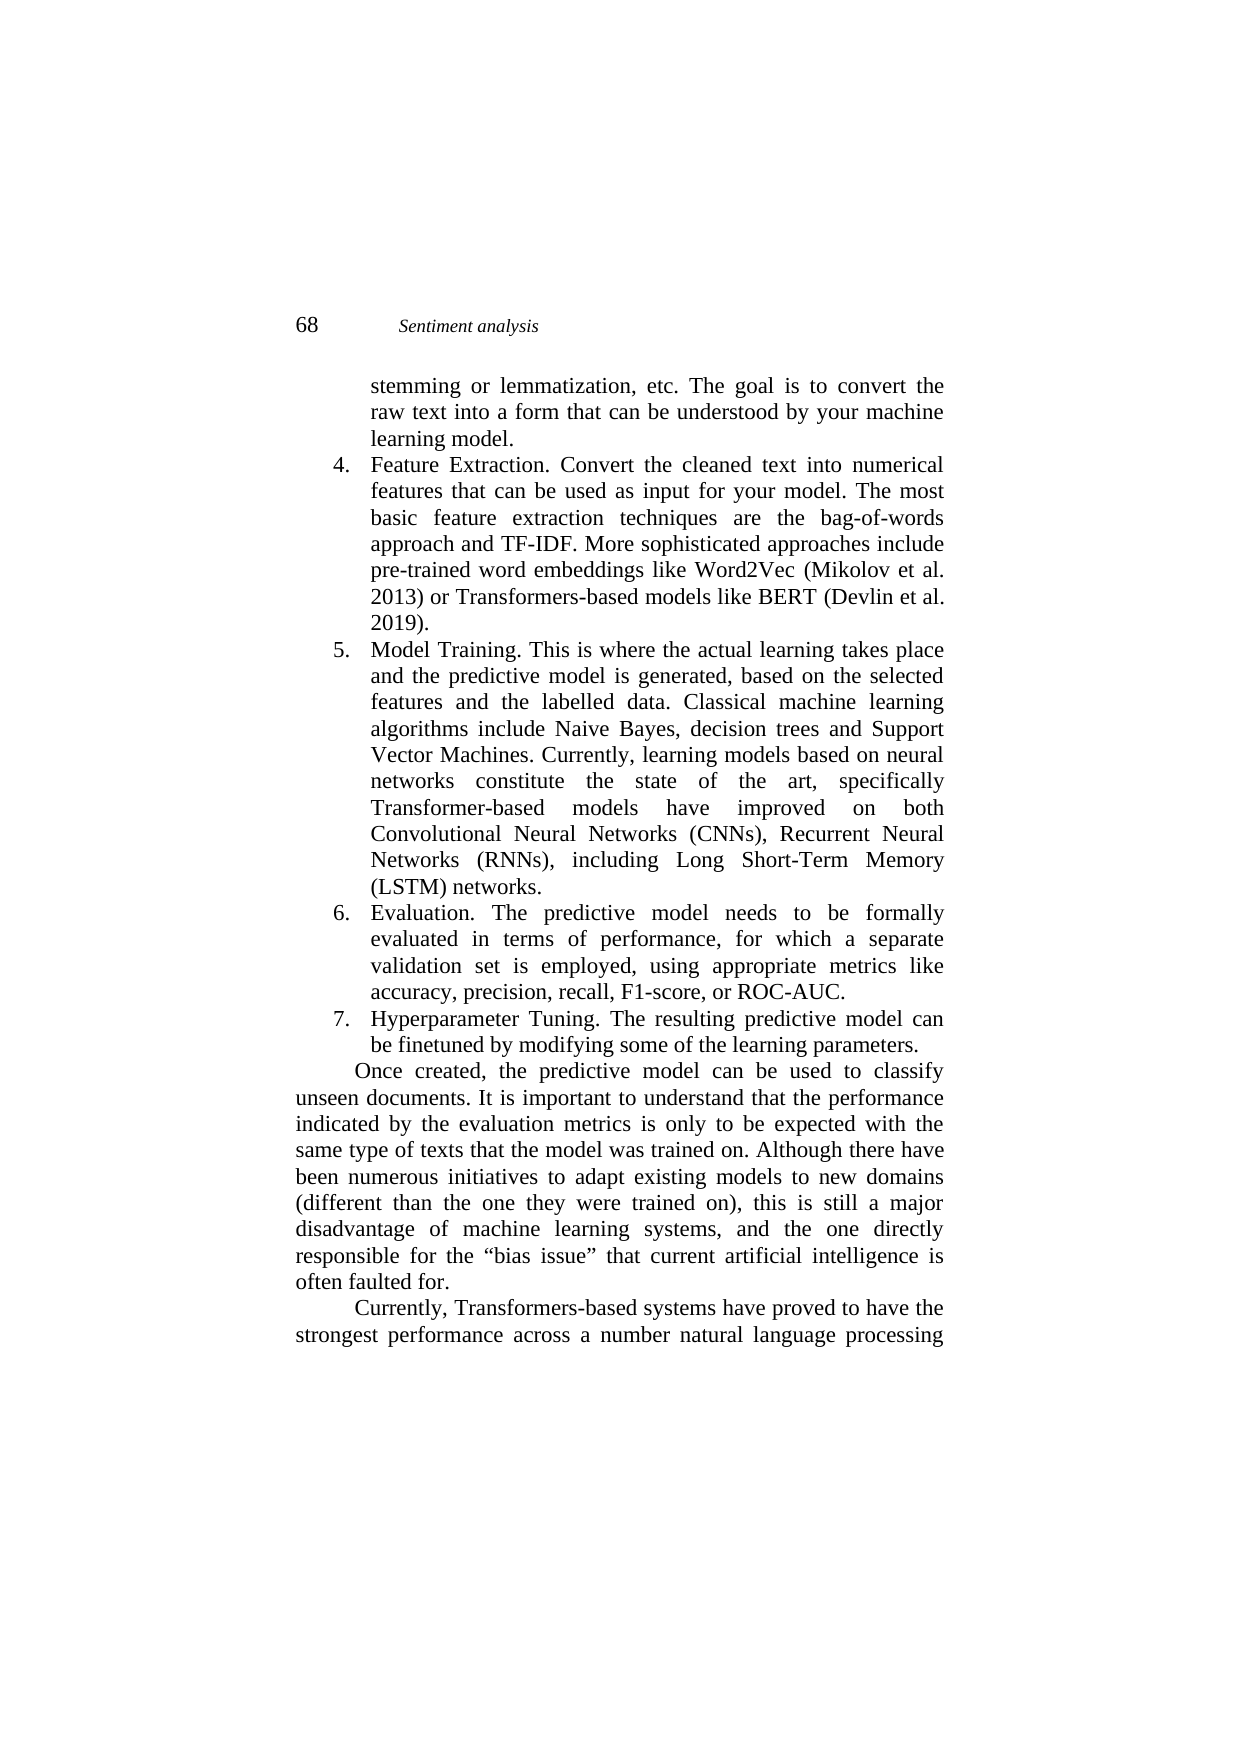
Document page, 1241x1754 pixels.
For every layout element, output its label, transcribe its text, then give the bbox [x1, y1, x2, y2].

list Model Training. This is where the actual learning takes place and the predictive model is generated, based on the selected features and the labelled data. Classical machine learning algorithms include Naive Bayes, decision trees and Support Vector Machines. Currently, learning models based on neural networks constitute the state of the art, specifically Transformer-based models have improved on both Convolutional Neural Networks (CNNs), Recurrent Neural Networks (RNNs), including Long Short-Term Memory (LSTM) networks. [333, 636, 945, 899]
list stemming or lemmatization, etc. The goal is to convert the raw text into a form that can be understood by your machine learning model. [333, 372, 945, 451]
list Feature Extraction. Convert the cleaned text into numerical features that can be used as input for your model. The most basic feature extraction techniques are the bag-of-words approach and TF-IDF. More sophisticated approaches include pre-trained word embeddings like Word2Vec (Mikolov et al. 2013) or Transformers-based models like BERT (Devlin et al. 2019). [333, 451, 945, 636]
text Once created, the predictive model can be used to classify unseen documents. It is important to understand that the performance indicated by the evaluation metrics is only to be expected with the same type of texts that the model was trained on. Although there have been numerous initiatives to adapt existing models to new domains (different than the one they were trained on), this is still a major disadvantage of machine learning systems, and the one directly responsible for the “bias issue” that current artificial intelligence is often faulted for. [295, 1057, 945, 1294]
text Currently, Transformers-based systems have proved to have the strongest performance across a number natural language processing [295, 1294, 945, 1347]
list Hyperparameter Tuning. The resulting predictive model can be finetuned by modifying some of the learning parameters. [333, 1004, 945, 1057]
list Evaluation. The predictive model needs to be formally evaluated in terms of performance, for which a separate validation set is employed, using appropriate metrics like accuracy, precision, recall, F1-score, or ROC-AUC. [333, 899, 945, 1004]
